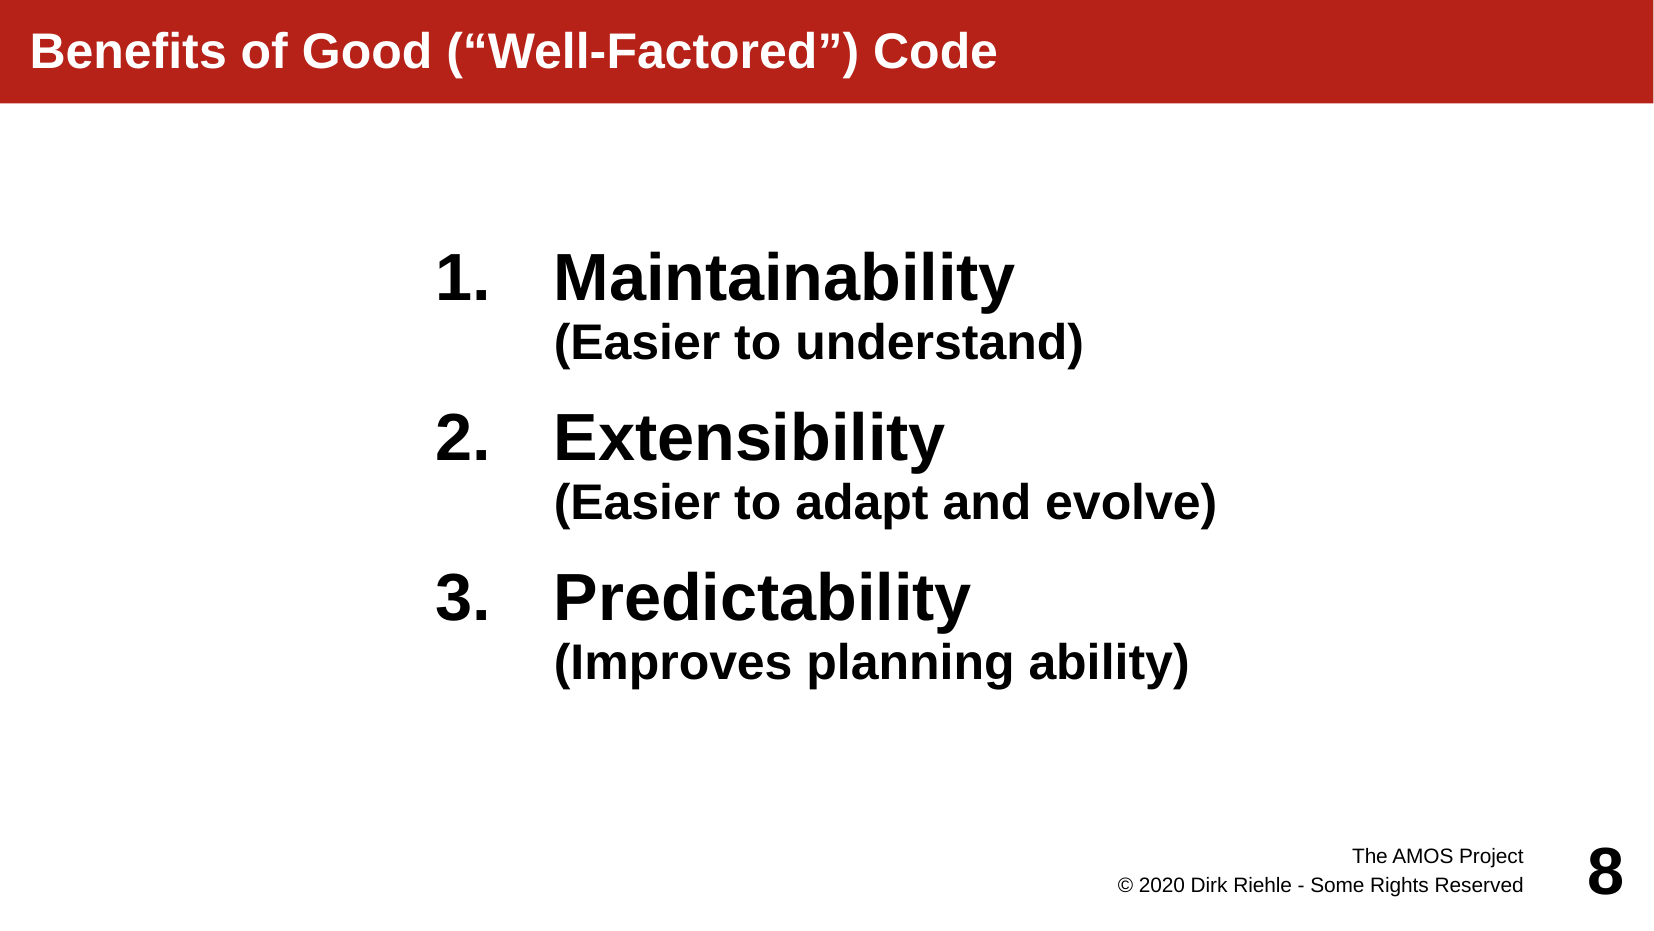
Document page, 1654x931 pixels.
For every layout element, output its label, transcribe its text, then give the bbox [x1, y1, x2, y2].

title Benefits of Good (“Well-Factored”) Code [0, 0, 1654, 104]
subtitle Maintainability (Easier to understand) Extensibility (Easier to adapt and evolve) Predictability (Improves planning ability) [29, 132, 1625, 798]
